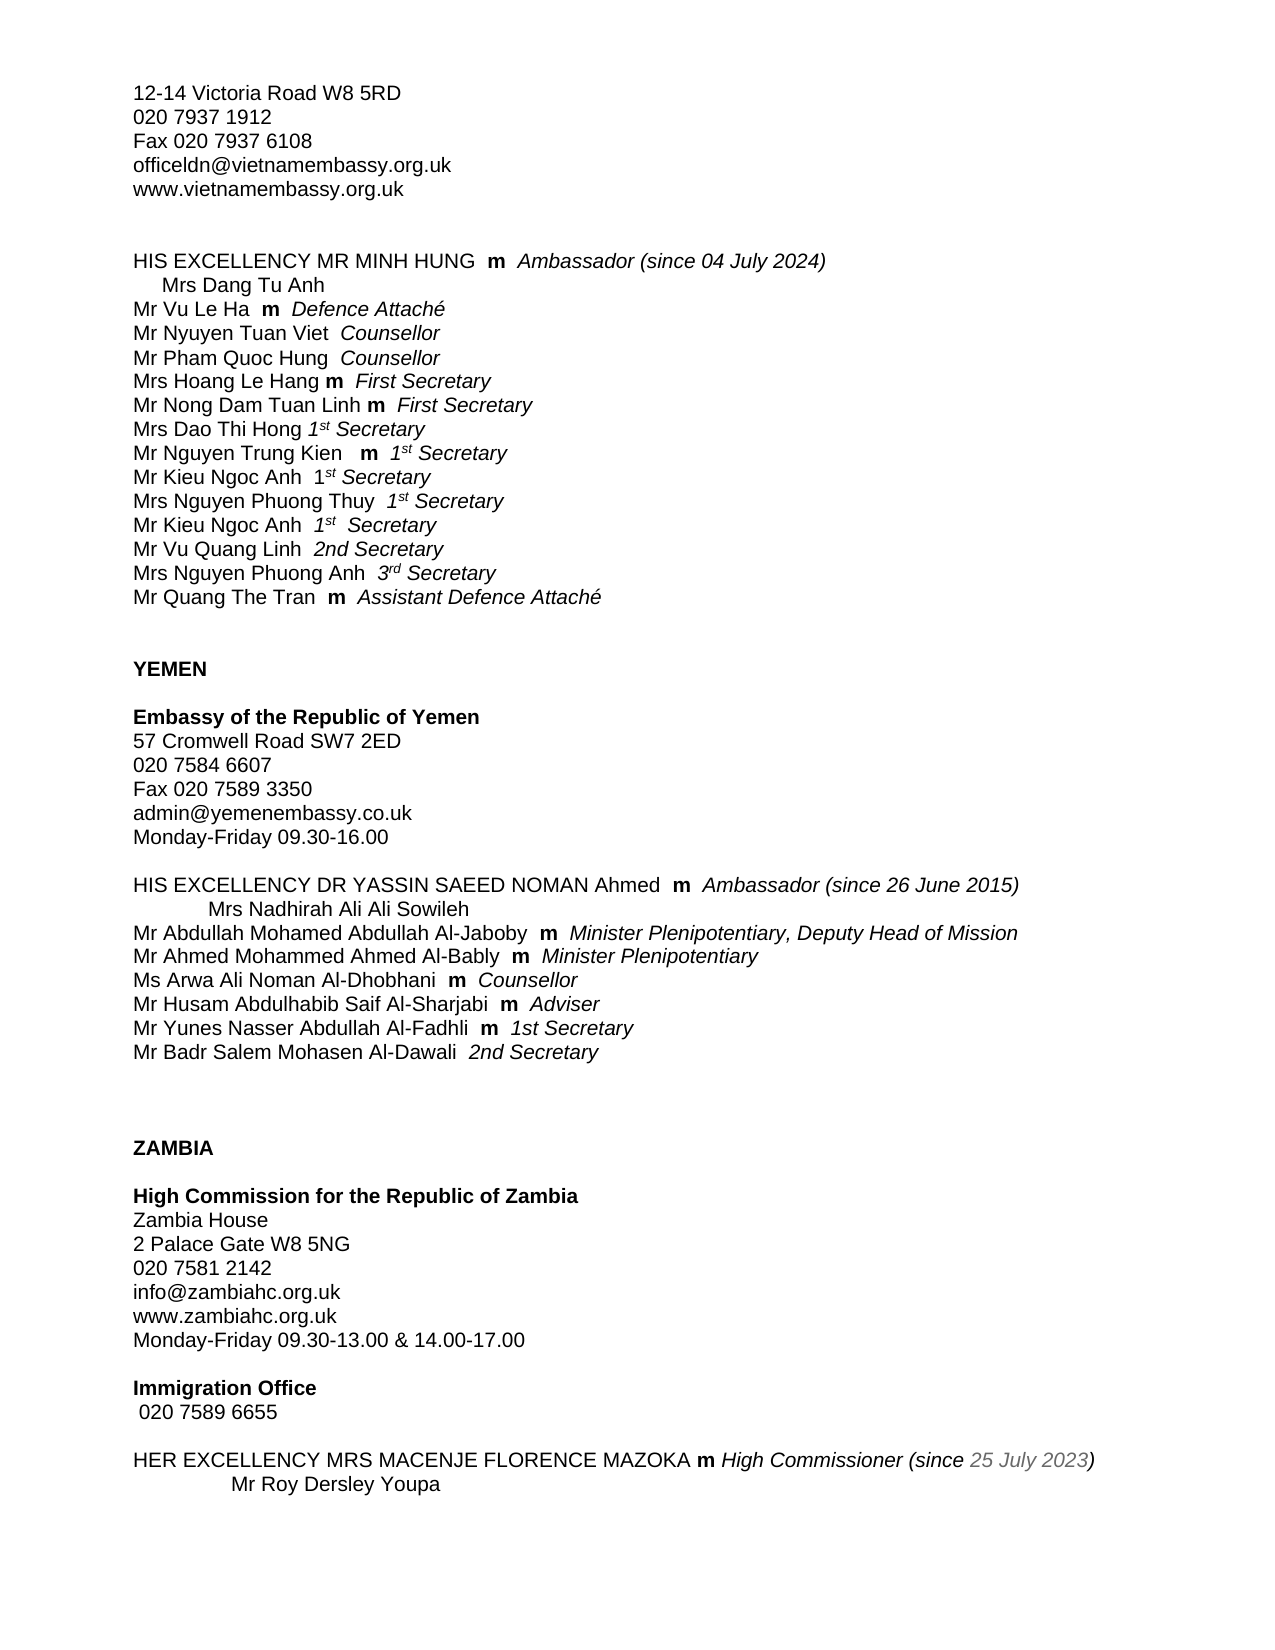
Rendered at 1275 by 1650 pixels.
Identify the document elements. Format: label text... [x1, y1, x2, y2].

text 57 Cromwell Road SW7 2ED [133, 729, 1181, 753]
text Mr Quang The Tran m Assistant Defence Attaché [133, 585, 1181, 609]
text Mr Nong Dam Tuan Linh m First Secretary [133, 393, 1181, 417]
text Embassy of the Republic of Yemen [133, 705, 1181, 729]
text HIS EXCELLENCY DR YASSIN SAEED NOMAN Ahmed m Ambassador (since 26 June 2015) [133, 872, 1181, 896]
text Mr Husam Abdulhabib Saif Al-Sharjabi m Adviser [133, 992, 1181, 1016]
text Fax 020 7589 3350 [133, 777, 1181, 801]
text Mrs Hoang Le Hang m First Secretary [133, 369, 1181, 393]
text 020 7937 1912 [133, 105, 1181, 129]
text Mr Abdullah Mohamed Abdullah Al-Jaboby m Minister Plenipotentiary, Deputy Head of Mission [133, 920, 1181, 944]
text www.zambiahc.org.uk [133, 1304, 1181, 1328]
text Mr Ahmed Mohammed Ahmed Al-Bably m Minister Plenipotentiary [133, 944, 1181, 968]
text admin@yemenembassy.co.uk [133, 801, 1181, 824]
text Mrs Nguyen Phuong Thuy 1st Secretary [133, 489, 1181, 513]
text Mr Pham Quoc Hung Counsellor [133, 345, 1181, 369]
text Mr Nguyen Trung Kien m 1st Secretary [133, 441, 1181, 465]
text Mr Kieu Ngoc Anh 1st Secretary [133, 465, 1181, 489]
text YEMEN [133, 657, 1181, 681]
text 12-14 Victoria Road W8 5RD [133, 81, 1181, 105]
text 020 7589 6655 [133, 1399, 1181, 1423]
text Mr Yunes Nasser Abdullah Al-Fadhli m 1st Secretary [133, 1016, 1181, 1040]
text Mr Nyuyen Tuan Viet Counsellor [133, 321, 1181, 344]
text ZAMBIA [133, 1136, 1181, 1160]
text Mr Roy Dersley Youpa [133, 1471, 1181, 1495]
text Mr Kieu Ngoc Anh 1st Secretary [133, 513, 1181, 537]
subtitle High Commission for the Republic of Zambia [133, 1184, 1181, 1208]
text Monday-Friday 09.30-16.00 [133, 824, 1181, 848]
text 020 7584 6607 [133, 753, 1181, 777]
text Immigration Office [133, 1376, 1181, 1399]
text Zambia House [133, 1208, 1181, 1232]
text Ms Arwa Ali Noman Al-Dhobhani m Counsellor [133, 968, 1181, 992]
text Mrs Nadhirah Ali Ali Sowileh [133, 896, 1181, 920]
text Mrs Dang Tu Anh [133, 273, 1181, 297]
text HIS EXCELLENCY MR MINH HUNG m Ambassador (since 04 July 2024) [133, 249, 1181, 273]
text Mrs Nguyen Phuong Anh 3rd Secretary [133, 561, 1181, 585]
text Mr Vu Le Ha m Defence Attaché [133, 297, 1181, 321]
text Monday-Friday 09.30-13.00 & 14.00-17.00 [133, 1328, 1181, 1352]
text 020 7581 2142 [133, 1256, 1181, 1280]
text Mr Vu Quang Linh 2nd Secretary [133, 537, 1181, 561]
text info@zambiahc.org.uk [133, 1280, 1181, 1304]
text 2 Palace Gate W8 5NG [133, 1232, 1181, 1256]
text Fax 020 7937 6108 [133, 129, 1181, 153]
text officeldn@vietnamembassy.org.uk [133, 153, 1181, 177]
text www.vietnamembassy.org.uk [133, 177, 1181, 201]
text Mrs Dao Thi Hong 1st Secretary [133, 417, 1181, 441]
text Mr Badr Salem Mohasen Al-Dawali 2nd Secretary [133, 1040, 1181, 1064]
text HER EXCELLENCY MRS MACENJE FLORENCE MAZOKA m High Commissioner (since 25 July 2023) [133, 1447, 1181, 1471]
